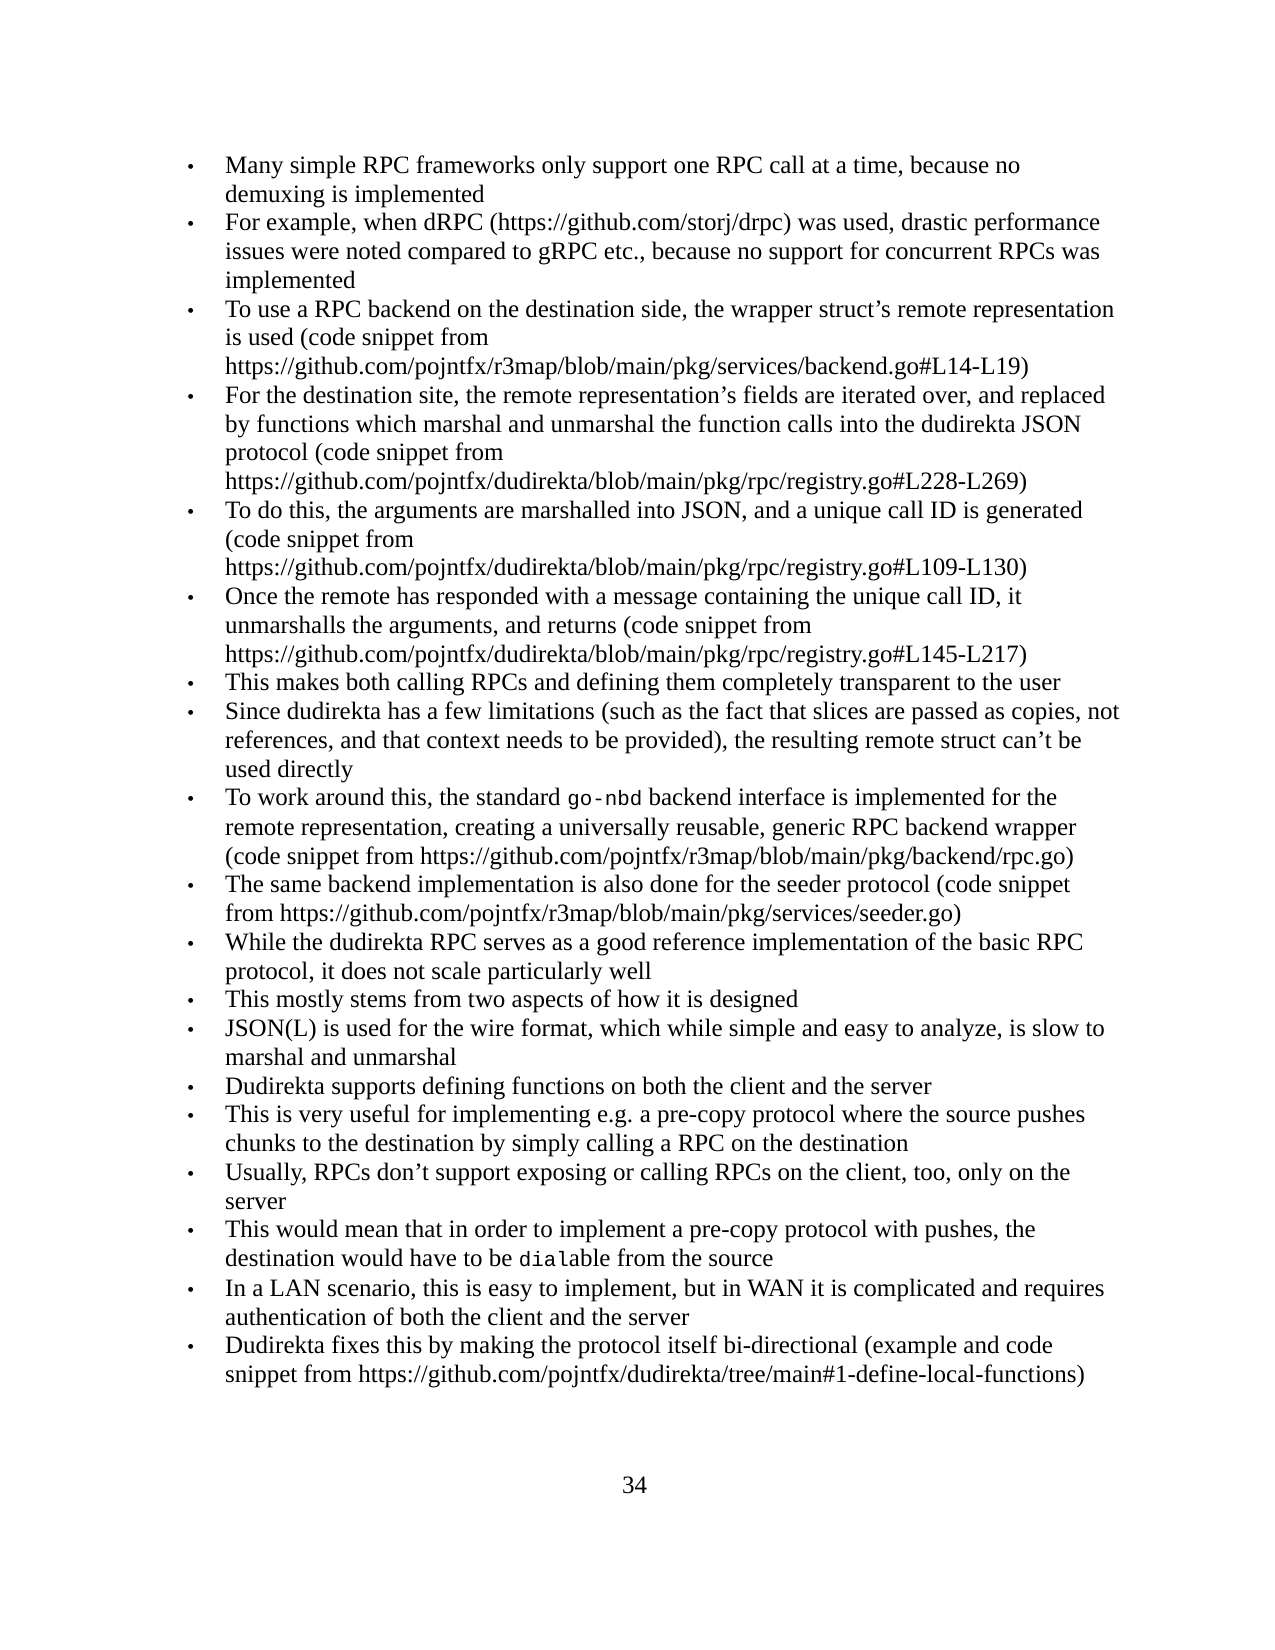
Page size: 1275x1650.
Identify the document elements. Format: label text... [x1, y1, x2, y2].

list For the destination site, the remote representation’s fields are iterated over, and replaced by functions which marshal and unmarshal the function calls into the dudirekta JSON protocol (code snippet from https://github.com/pojntfx/dudirekta/blob/main/pkg/rpc/registry.go#L228-L269) [187, 380, 1125, 495]
list Dudirekta fixes this by making the protocol itself bi-directional (example and code snippet from https://github.com/pojntfx/dudirekta/tree/main#1-define-local-functions) [187, 1330, 1125, 1388]
list Usually, RPCs don’t support exposing or calling RPCs on the client, too, only on the server [187, 1157, 1125, 1214]
list The same backend implementation is also done for the seeder protocol (code snippet from https://github.com/pojntfx/r3map/blob/main/pkg/services/seeder.go) [187, 869, 1125, 927]
list To do this, the arguments are marshalled into JSON, and a unique call ID is generated (code snippet from https://github.com/pojntfx/dudirekta/blob/main/pkg/rpc/registry.go#L109-L130) [187, 495, 1125, 581]
list This would mean that in order to implement a pre-copy protocol with pushes, the destination would have to be dialable from the source [187, 1214, 1125, 1273]
list This mostly stems from two aspects of how it is designed [187, 984, 1125, 1013]
list Many simple RPC frameworks only support one RPC call at a time, because no demuxing is implemented [187, 150, 1125, 207]
list Once the remote has responded with a message containing the unique call ID, it unmarshalls the arguments, and returns (code snippet from https://github.com/pojntfx/dudirekta/blob/main/pkg/rpc/registry.go#L145-L217) [187, 581, 1125, 667]
list For example, when dRPC (https://github.com/storj/drpc) was used, drastic performance issues were noted compared to gRPC etc., because no support for concurrent RPCs was implemented [187, 207, 1125, 294]
list JSON(L) is used for the wire format, which while simple and easy to analyze, is slow to marshal and unmarshal [187, 1013, 1125, 1071]
list In a LAN scenario, this is easy to implement, but in WAN it is complicated and requires authentication of both the client and the server [187, 1273, 1125, 1330]
list This is very useful for implementing e.g. a pre-copy protocol where the source pushes chunks to the destination by simply calling a RPC on the destination [187, 1099, 1125, 1157]
list This makes both calling RPCs and defining them completely transparent to the user [187, 667, 1125, 696]
list Since dudirekta has a few limitations (such as the fact that slices are passed as copies, not references, and that context needs to be provided), the resulting remote struct can’t be used directly [187, 696, 1125, 782]
list To work around this, the standard go-nbd backend interface is implemented for the remote representation, creating a universally reusable, generic RPC backend wrapper (code snippet from https://github.com/pojntfx/r3map/blob/main/pkg/backend/rpc.go) [187, 782, 1125, 869]
list To use a RPC backend on the destination side, the wrapper struct’s remote representation is used (code snippet from https://github.com/pojntfx/r3map/blob/main/pkg/services/backend.go#L14-L19) [187, 294, 1125, 380]
list Dudirekta supports defining functions on both the client and the server [187, 1071, 1125, 1099]
list While the dudirekta RPC serves as a good reference implementation of the basic RPC protocol, it does not scale particularly well [187, 927, 1125, 984]
